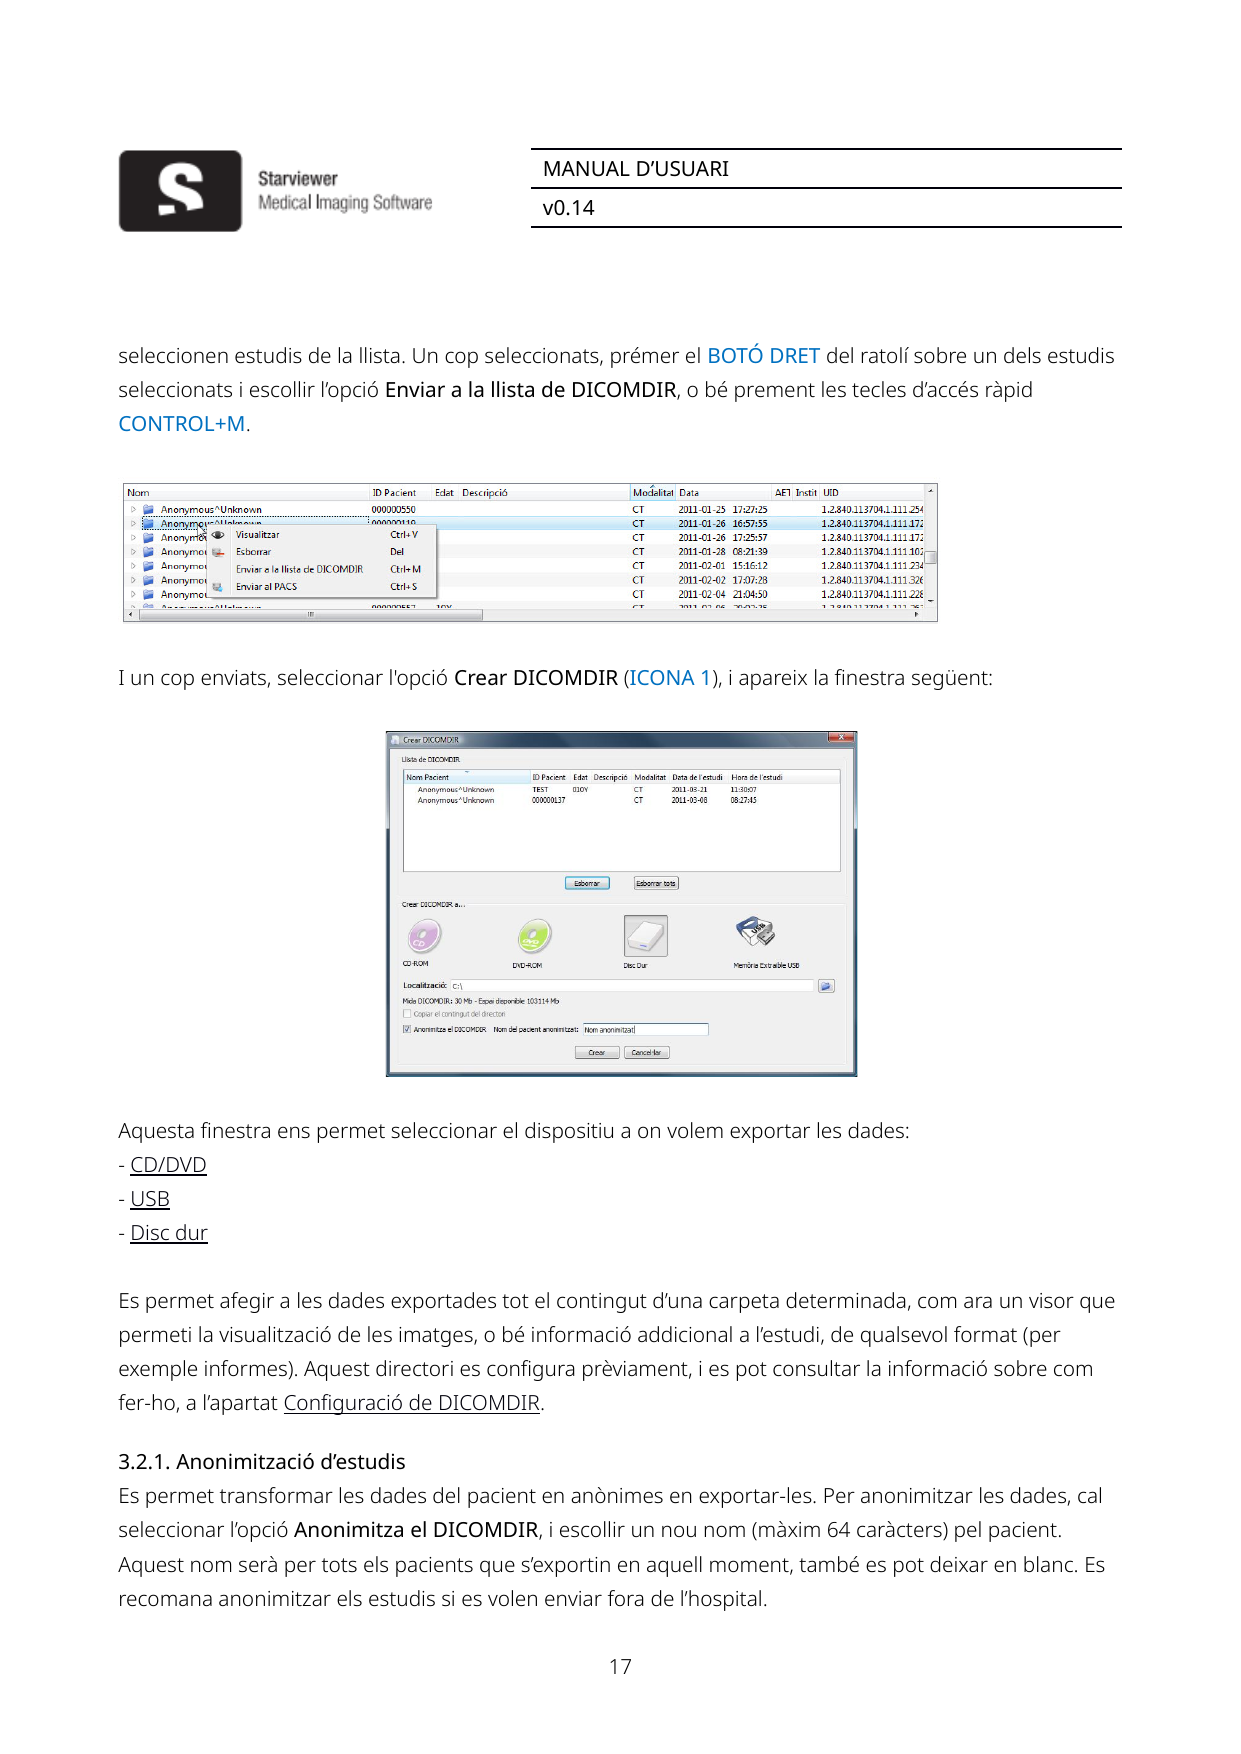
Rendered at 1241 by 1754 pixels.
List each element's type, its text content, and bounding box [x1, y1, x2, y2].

text Es permet afegir a les dades exportades tot el contingut d’una carpeta determinada, com ara un visor que permeti la visualització de les imatges, o bé informació addicional a l’estudi, de qualsevol format (per exemple informes). Aquest directori es configura prèviament, i es pot consultar la informació sobre com fer-ho, a l’apartat Configuració de DICOMDIR. [118, 1286, 1122, 1417]
text seleccionen estudis de la llista. Un cop seleccionats, prémer el botó dret del ratolí sobre un dels estudis seleccionats i escollir l’opció Enviar a la llista de DICOMDIR, o bé prement les tecles d’accés ràpid CONTROL+M. [118, 341, 1122, 438]
picture [118, 477, 945, 624]
picture [385, 731, 858, 1077]
text - CD/DVD [118, 1150, 1122, 1178]
text Aquesta finestra ens permet seleccionar el dispositiu a on volem exportar les dades: [118, 1116, 1122, 1144]
subtitle Anonimització d’estudis [118, 1447, 1122, 1476]
text - USB [118, 1184, 1122, 1212]
text Es permet transformar les dades del pacient en anònimes en exportar-les. Per anonimitzar les dades, cal seleccionar l’opció Anonimitza el DICOMDIR, i escollir un nou nom (màxim 64 caràcters) pel pacient. Aquest nom serà per tots els pacients que s’exportin en aquell moment, també es pot deixar en blanc. Es recomana anonimitzar els estudis si es volen enviar fora de l’hospital. [118, 1482, 1122, 1612]
text - Disc dur [118, 1218, 1122, 1247]
text I un cop enviats, seleccionar l'opció Crear DICOMDIR (ICONA 1), i apareix la finestra següent: [118, 663, 1122, 692]
